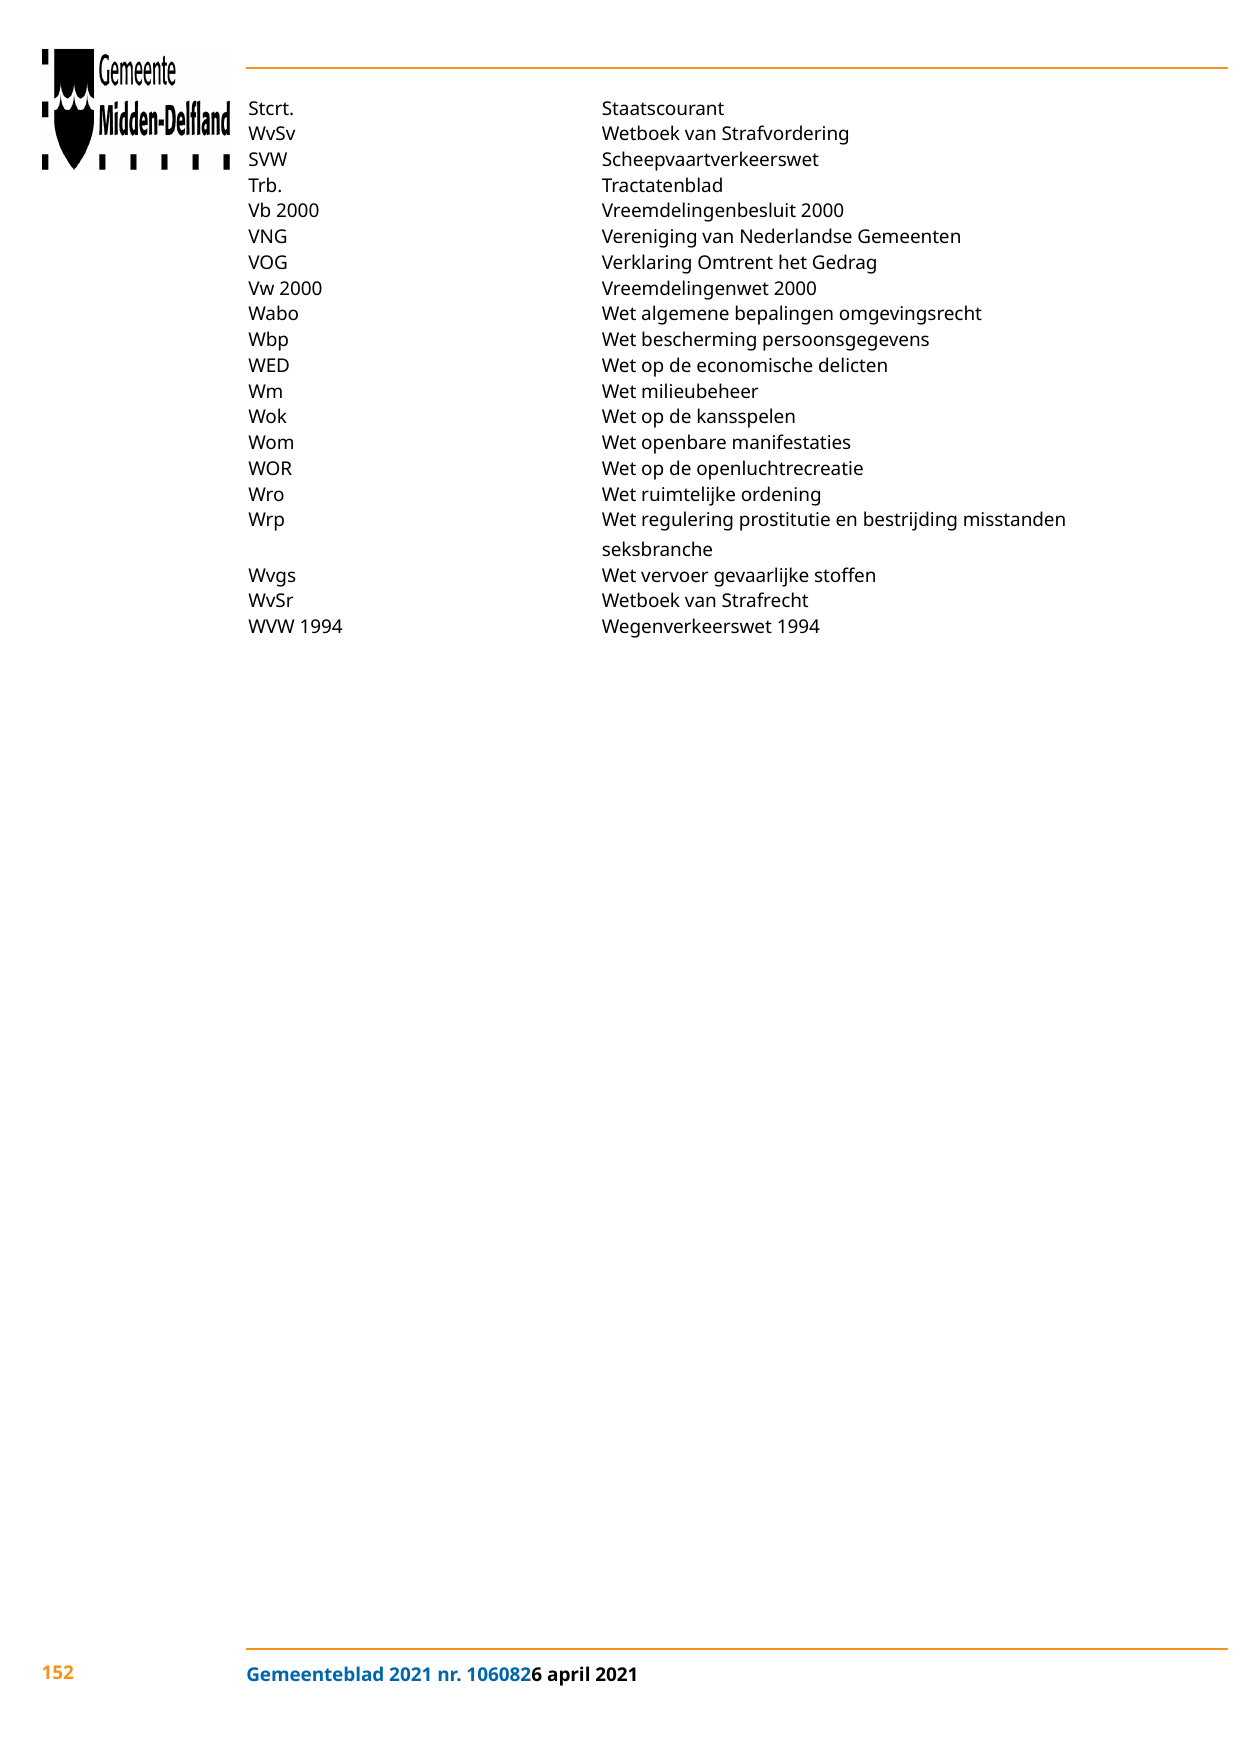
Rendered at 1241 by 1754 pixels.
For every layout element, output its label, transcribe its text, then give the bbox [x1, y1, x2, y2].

table_cell Wet openbare manifestaties [602, 429, 1152, 455]
table_cell Vreemdelingenwet 2000 [602, 275, 1152, 301]
table_cell VNG [248, 224, 602, 249]
table_cell SVW [248, 146, 602, 172]
table_cell Wm [248, 378, 602, 403]
table_cell WvSr [248, 588, 602, 613]
table_cell WVW 1994 [248, 613, 602, 639]
table_cell Wet op de openluchtrecreatie [602, 455, 1152, 481]
table_cell Tractatenblad [602, 172, 1152, 198]
table_cell WvSv [248, 121, 602, 146]
table_cell Vw 2000 [248, 275, 602, 301]
table_cell Wet vervoer gevaarlijke stoffen [602, 562, 1152, 587]
table_cell Wetboek van Strafrecht [602, 588, 1152, 613]
table_cell Wom [248, 429, 602, 455]
table_cell VOG [248, 249, 602, 275]
table_cell Wbp [248, 326, 602, 352]
table_cell Wrp [248, 506, 602, 562]
table_cell Wro [248, 481, 602, 506]
table_cell Stcrt. [248, 95, 602, 121]
table_cell Staatscourant [602, 95, 1152, 121]
table_cell Wet bescherming persoonsgegevens [602, 326, 1152, 352]
table_cell Wet op de economische delicten [602, 352, 1152, 378]
table_cell Wet algemene bepalingen omgevingsrecht [602, 301, 1152, 326]
table_cell Wet regulering prostitutie en bestrijding misstanden seksbranche [602, 506, 1152, 562]
table_cell Scheepvaartverkeerswet [602, 146, 1152, 172]
table_cell Vb 2000 [248, 198, 602, 223]
table_cell WED [248, 352, 602, 378]
table_cell Vereniging van Nederlandse Gemeenten [602, 224, 1152, 249]
table_cell Verklaring Omtrent het Gedrag [602, 249, 1152, 275]
table_cell Wet op de kansspelen [602, 404, 1152, 429]
table_cell Wet ruimtelijke ordening [602, 481, 1152, 506]
table_cell Wetboek van Strafvordering [602, 121, 1152, 146]
table_cell Wvgs [248, 562, 602, 587]
table_cell Vreemdelingenbesluit 2000 [602, 198, 1152, 223]
table_cell Wegenverkeerswet 1994 [602, 613, 1152, 639]
table_cell Wabo [248, 301, 602, 326]
picture [41, 47, 231, 172]
table_cell Wok [248, 404, 602, 429]
table_cell Trb. [248, 172, 602, 198]
table_cell Wet milieubeheer [602, 378, 1152, 403]
table_cell WOR [248, 455, 602, 481]
